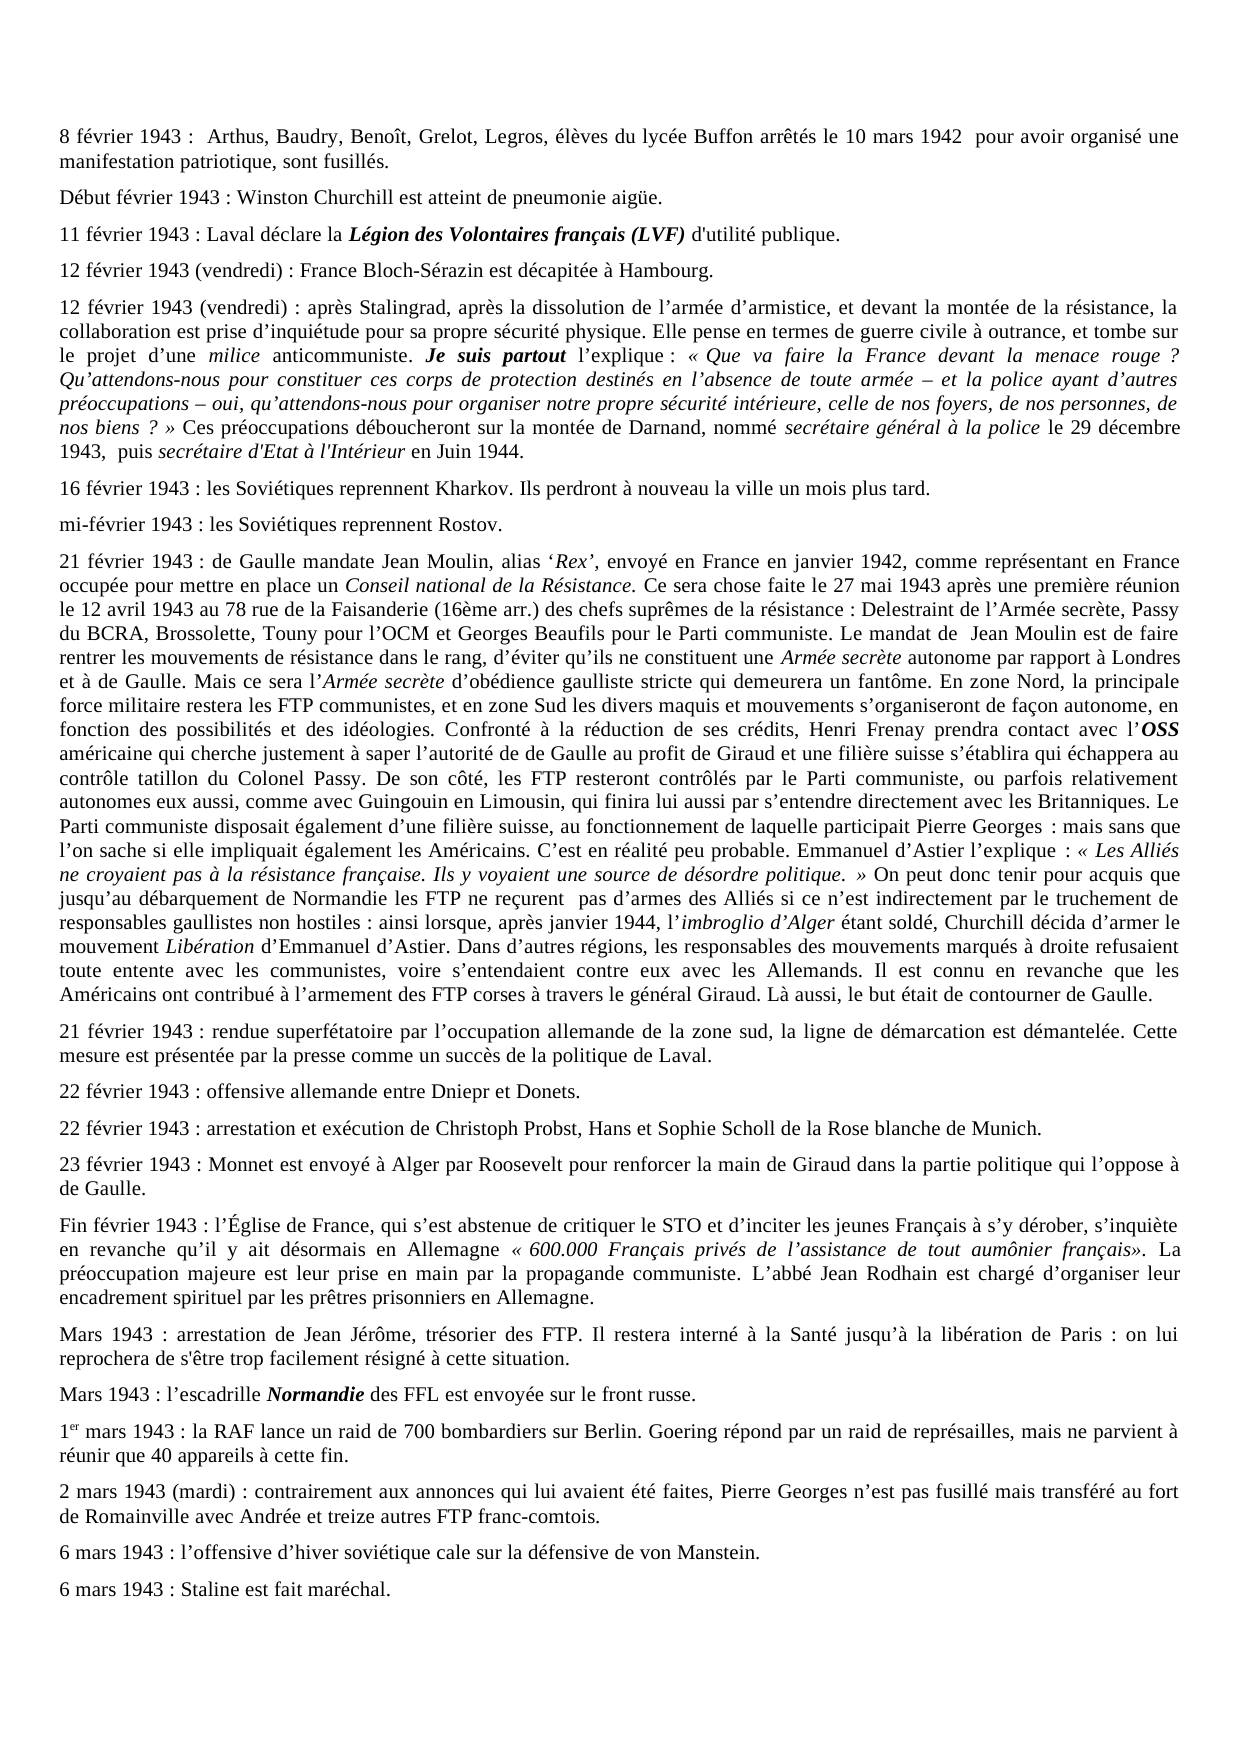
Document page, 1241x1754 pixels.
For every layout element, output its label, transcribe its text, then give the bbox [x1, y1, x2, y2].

text Fin février 1943 : l’Église de France, qui s’est abstenue de critiquer le STO et d’inciter les jeunes Français à s’y dérober, s’inquiète en revanche qu’il y ait désormais en Allemagne « 600.000 Français privés de l’assistance de tout aumônier français». La préoccupation majeure est leur prise en main par la propagande communiste. L’abbé Jean Rodhain est chargé d’organiser leur encadrement spirituel par les prêtres prisonniers en Allemagne. [59, 1213, 1181, 1309]
text 1er mars 1943 : la RAF lance un raid de 700 bombardiers sur Berlin. Goering répond par un raid de représailles, mais ne parvient à réunir que 40 appareils à cette fin. [59, 1419, 1181, 1467]
text 8 février 1943 : Arthus, Baudry, Benoît, Grelot, Legros, élèves du lycée Buffon arrêtés le 10 mars 1942 pour avoir organisé une manifestation patriotique, sont fusillés. [59, 124, 1181, 172]
text Mars 1943 : l’escadrille Normandie des FFL est envoyée sur le front russe. [59, 1382, 1181, 1406]
text 21 février 1943 : de Gaulle mandate Jean Moulin, alias ‘Rex’, envoyé en France en janvier 1942, comme représentant en France occupée pour mettre en place un Conseil national de la Résistance. Ce sera chose faite le 27 mai 1943 après une première réunion le 12 avril 1943 au 78 rue de la Faisanderie (16ème arr.) des chefs suprêmes de la résistance : Delestraint de l’Armée secrète, Passy du BCRA, Brossolette, Touny pour l’OCM et Georges Beaufils pour le Parti communiste. Le mandat de Jean Moulin est de faire rentrer les mouvements de résistance dans le rang, d’éviter qu’ils ne constituent une Armée secrète autonome par rapport à Londres et à de Gaulle. Mais ce sera l’Armée secrète d’obédience gaulliste stricte qui demeurera un fantôme. En zone Nord, la principale force militaire restera les FTP communistes, et en zone Sud les divers maquis et mouvements s’organiseront de façon autonome, en fonction des possibilités et des idéologies. Confronté à la réduction de ses crédits, Henri Frenay prendra contact avec l’OSS américaine qui cherche justement à saper l’autorité de de Gaulle au profit de Giraud et une filière suisse s’établira qui échappera au contrôle tatillon du Colonel Passy. De son côté, les FTP resteront contrôlés par le Parti communiste, ou parfois relativement autonomes eux aussi, comme avec Guingouin en Limousin, qui finira lui aussi par s’entendre directement avec les Britanniques. Le Parti communiste disposait également d’une filière suisse, au fonctionnement de laquelle participait Pierre Georges : mais sans que l’on sache si elle impliquait également les Américains. C’est en réalité peu probable. Emmanuel d’Astier l’explique : « Les Alliés ne croyaient pas à la résistance française. Ils y voyaient une source de désordre politique. » On peut donc tenir pour acquis que jusqu’au débarquement de Normandie les FTP ne reçurent pas d’armes des Alliés si ce n’est indirectement par le truchement de responsables gaullistes non hostiles : ainsi lorsque, après janvier 1944, l’imbroglio d’Alger étant soldé, Churchill décida d’armer le mouvement Libération d’Emmanuel d’Astier. Dans d’autres régions, les responsables des mouvements marqués à droite refusaient toute entente avec les communistes, voire s’entendaient contre eux avec les Allemands. Il est connu en revanche que les Américains ont contribué à l’armement des FTP corses à travers le général Giraud. Là aussi, le but était de contourner de Gaulle. [59, 549, 1181, 1006]
text mi-février 1943 : les Soviétiques reprennent Rostov. [59, 512, 1181, 536]
text 6 mars 1943 : l’offensive d’hiver soviétique cale sur la défensive de von Manstein. [59, 1540, 1181, 1564]
text 22 février 1943 : arrestation et exécution de Christoph Probst, Hans et Sophie Scholl de la Rose blanche de Munich. [59, 1116, 1181, 1140]
text 6 mars 1943 : Staline est fait maréchal. [59, 1577, 1181, 1601]
text Mars 1943 : arrestation de Jean Jérôme, trésorier des FTP. Il restera interné à la Santé jusqu’à la libération de Paris : on lui reprochera de s'être trop facilement résigné à cette situation. [59, 1322, 1181, 1370]
text 21 février 1943 : rendue superfétatoire par l’occupation allemande de la zone sud, la ligne de démarcation est démantelée. Cette mesure est présentée par la presse comme un succès de la politique de Laval. [59, 1018, 1181, 1067]
text 11 février 1943 : Laval déclare la Légion des Volontaires français (LVF) d'utilité publique. [59, 222, 1181, 246]
text 2 mars 1943 (mardi) : contrairement aux annonces qui lui avaient été faites, Pierre Georges n’est pas fusillé mais transféré au fort de Romainville avec Andrée et treize autres FTP franc-comtois. [59, 1479, 1181, 1527]
text 22 février 1943 : offensive allemande entre Dniepr et Donets. [59, 1079, 1181, 1103]
text 23 février 1943 : Monnet est envoyé à Alger par Roosevelt pour renforcer la main de Giraud dans la partie politique qui l’oppose à de Gaulle. [59, 1152, 1181, 1200]
text 16 février 1943 : les Soviétiques reprennent Kharkov. Ils perdront à nouveau la ville un mois plus tard. [59, 476, 1181, 500]
text Début février 1943 : Winston Churchill est atteint de pneumonie aigüe. [59, 185, 1181, 209]
text 12 février 1943 (vendredi) : France Bloch-Sérazin est décapitée à Hambourg. [59, 258, 1181, 282]
text 12 février 1943 (vendredi) : après Stalingrad, après la dissolution de l’armée d’armistice, et devant la montée de la résistance, la collaboration est prise d’inquiétude pour sa propre sécurité physique. Elle pense en termes de guerre civile à outrance, et tombe sur le projet d’une milice anticommuniste. Je suis partout l’explique : « Que va faire la France devant la menace rouge ? Qu’attendons-nous pour constituer ces corps de protection destinés en l’absence de toute armée – et la police ayant d’autres préoccupations – oui, qu’attendons-nous pour organiser notre propre sécurité intérieure, celle de nos foyers, de nos personnes, de nos biens ? » Ces préoccupations déboucheront sur la montée de Darnand, nommé secrétaire général à la police le 29 décembre 1943, puis secrétaire d'Etat à l'Intérieur en Juin 1944. [59, 295, 1181, 463]
